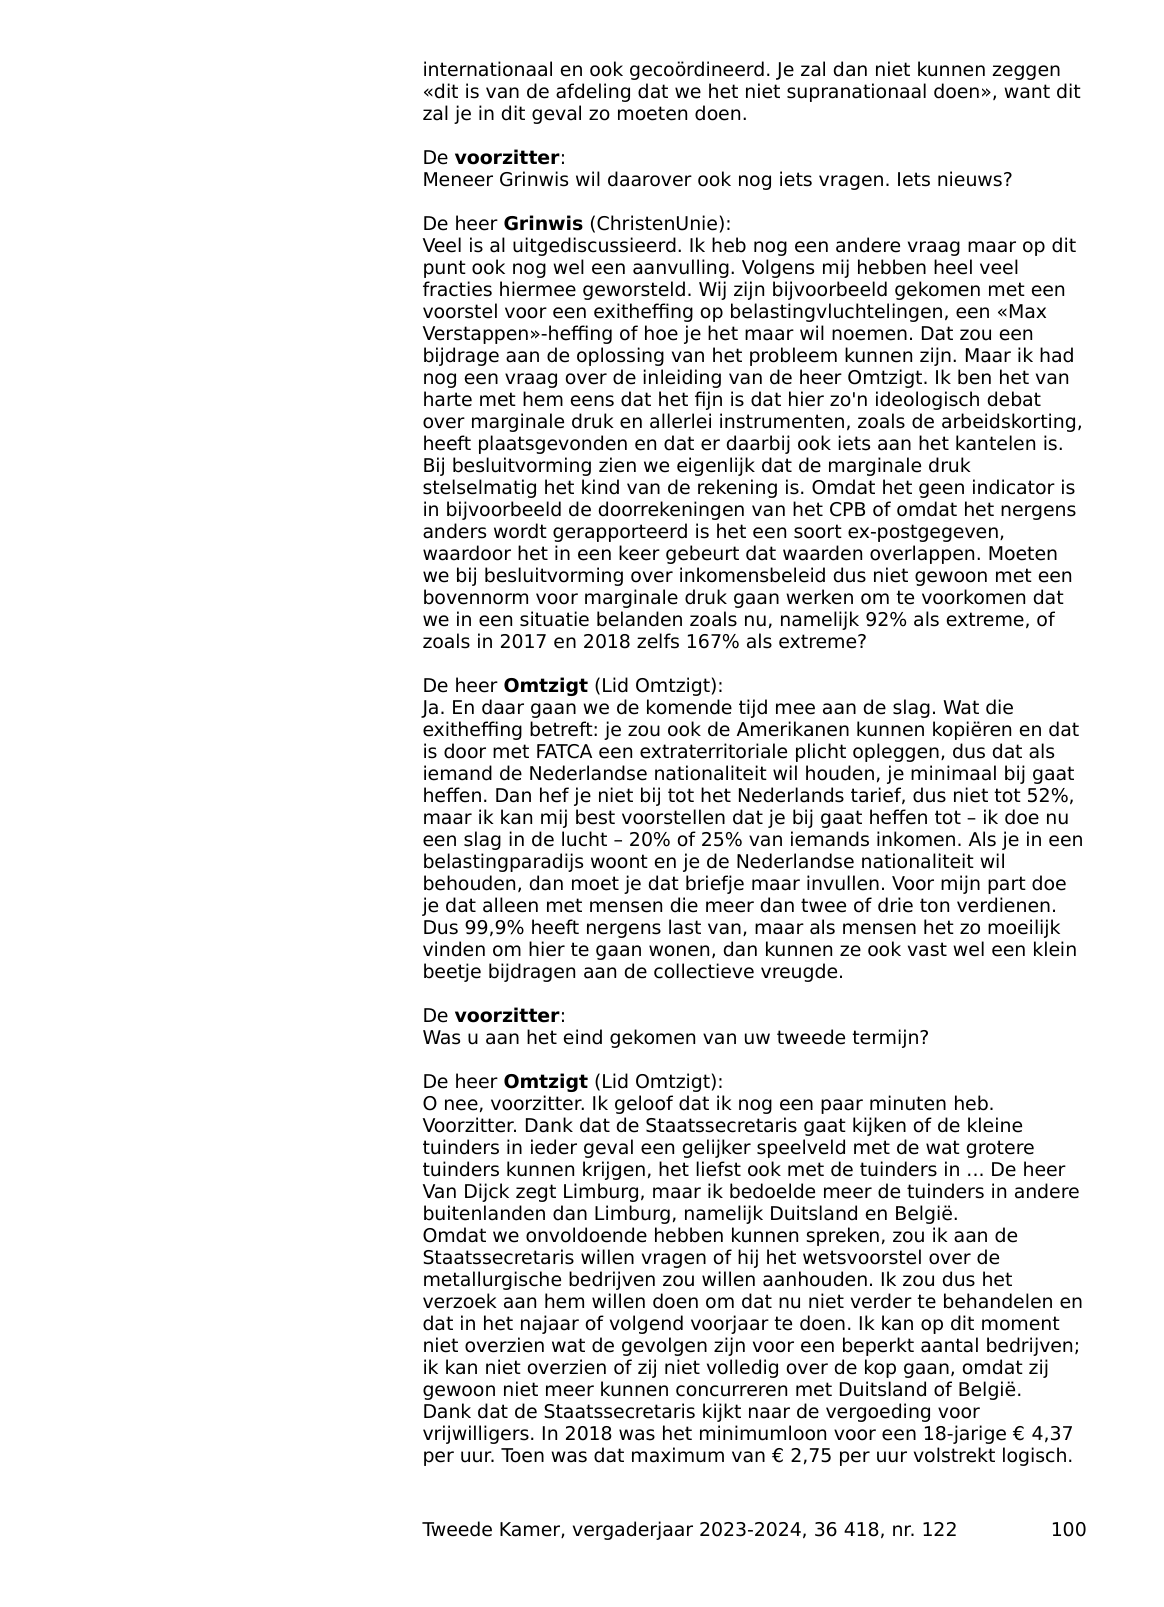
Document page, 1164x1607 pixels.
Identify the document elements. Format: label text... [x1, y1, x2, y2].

text Voorzitter. Dank dat de Staatssecretaris gaat kijken of de kleine tuinders in ieder geval een gelijker speelveld met de wat grotere tuinders kunnen krijgen, het liefst ook met de tuinders in ... De heer Van Dijck zegt Limburg, maar ik bedoelde meer de tuinders in andere buitenlanden dan Limburg, namelijk Duitsland en België. [422, 1115, 1087, 1225]
text De heer Omtzigt (Lid Omtzigt): [422, 1071, 1087, 1093]
text Was u aan het eind gekomen van uw tweede termijn? [422, 1027, 1087, 1049]
text Omdat we onvoldoende hebben kunnen spreken, zou ik aan de Staatssecretaris willen vragen of hij het wetsvoorstel over de metallurgische bedrijven zou willen aanhouden. Ik zou dus het verzoek aan hem willen doen om dat nu niet verder te behandelen en dat in het najaar of volgend voorjaar te doen. Ik kan op dit moment niet overzien wat de gevolgen zijn voor een beperkt aantal bedrijven; ik kan niet overzien of zij niet volledig over de kop gaan, omdat zij gewoon niet meer kunnen concurreren met Duitsland of België. [422, 1225, 1087, 1401]
text Dank dat de Staatssecretaris kijkt naar de vergoeding voor vrijwilligers. In 2018 was het minimumloon voor een 18-jarige € 4,37 per uur. Toen was dat maximum van € 2,75 per uur volstrekt logisch. [422, 1401, 1087, 1467]
text De heer Omtzigt (Lid Omtzigt): [422, 675, 1087, 697]
text Meneer Grinwis wil daarover ook nog iets vragen. Iets nieuws? [422, 169, 1087, 191]
text O nee, voorzitter. Ik geloof dat ik nog een paar minuten heb. [422, 1093, 1087, 1115]
text Ja. En daar gaan we de komende tijd mee aan de slag. Wat die exitheffing betreft: je zou ook de Amerikanen kunnen kopiëren en dat is door met FATCA een extraterritoriale plicht opleggen, dus dat als iemand de Nederlandse nationaliteit wil houden, je minimaal bij gaat heffen. Dan hef je niet bij tot het Nederlands tarief, dus niet tot 52%, maar ik kan mij best voorstellen dat je bij gaat heffen tot – ik doe nu een slag in de lucht – 20% of 25% van iemands inkomen. Als je in een belastingparadijs woont en je de Nederlandse nationaliteit wil behouden, dan moet je dat briefje maar invullen. Voor mijn part doe je dat alleen met mensen die meer dan twee of drie ton verdienen. Dus 99,9% heeft nergens last van, maar als mensen het zo moeilijk vinden om hier te gaan wonen, dan kunnen ze ook vast wel een klein beetje bijdragen aan de collectieve vreugde. [422, 697, 1087, 983]
text Veel is al uitgediscussieerd. Ik heb nog een andere vraag maar op dit punt ook nog wel een aanvulling. Volgens mij hebben heel veel fracties hiermee geworsteld. Wij zijn bijvoorbeeld gekomen met een voorstel voor een exitheffing op belastingvluchtelingen, een «Max Verstappen»-heffing of hoe je het maar wil noemen. Dat zou een bijdrage aan de oplossing van het probleem kunnen zijn. Maar ik had nog een vraag over de inleiding van de heer Omtzigt. Ik ben het van harte met hem eens dat het fijn is dat hier zo'n ideologisch debat over marginale druk en allerlei instrumenten, zoals de arbeidskorting, heeft plaatsgevonden en dat er daarbij ook iets aan het kantelen is. Bij besluitvorming zien we eigenlijk dat de marginale druk stelselmatig het kind van de rekening is. Omdat het geen indicator is in bijvoorbeeld de doorrekeningen van het CPB of omdat het nergens anders wordt gerapporteerd is het een soort ex-postgegeven, waardoor het in een keer gebeurt dat waarden overlappen. Moeten we bij besluitvorming over inkomensbeleid dus niet gewoon met een bovennorm voor marginale druk gaan werken om te voorkomen dat we in een situatie belanden zoals nu, namelijk 92% als extreme, of zoals in 2017 en 2018 zelfs 167% als extreme? [422, 235, 1087, 653]
text De heer Grinwis (ChristenUnie): [422, 213, 1087, 235]
text De voorzitter: [422, 147, 1087, 169]
text De voorzitter: [422, 1005, 1087, 1027]
text internationaal en ook gecoördineerd. Je zal dan niet kunnen zeggen «dit is van de afdeling dat we het niet supranationaal doen», want dit zal je in dit geval zo moeten doen. [422, 59, 1087, 125]
